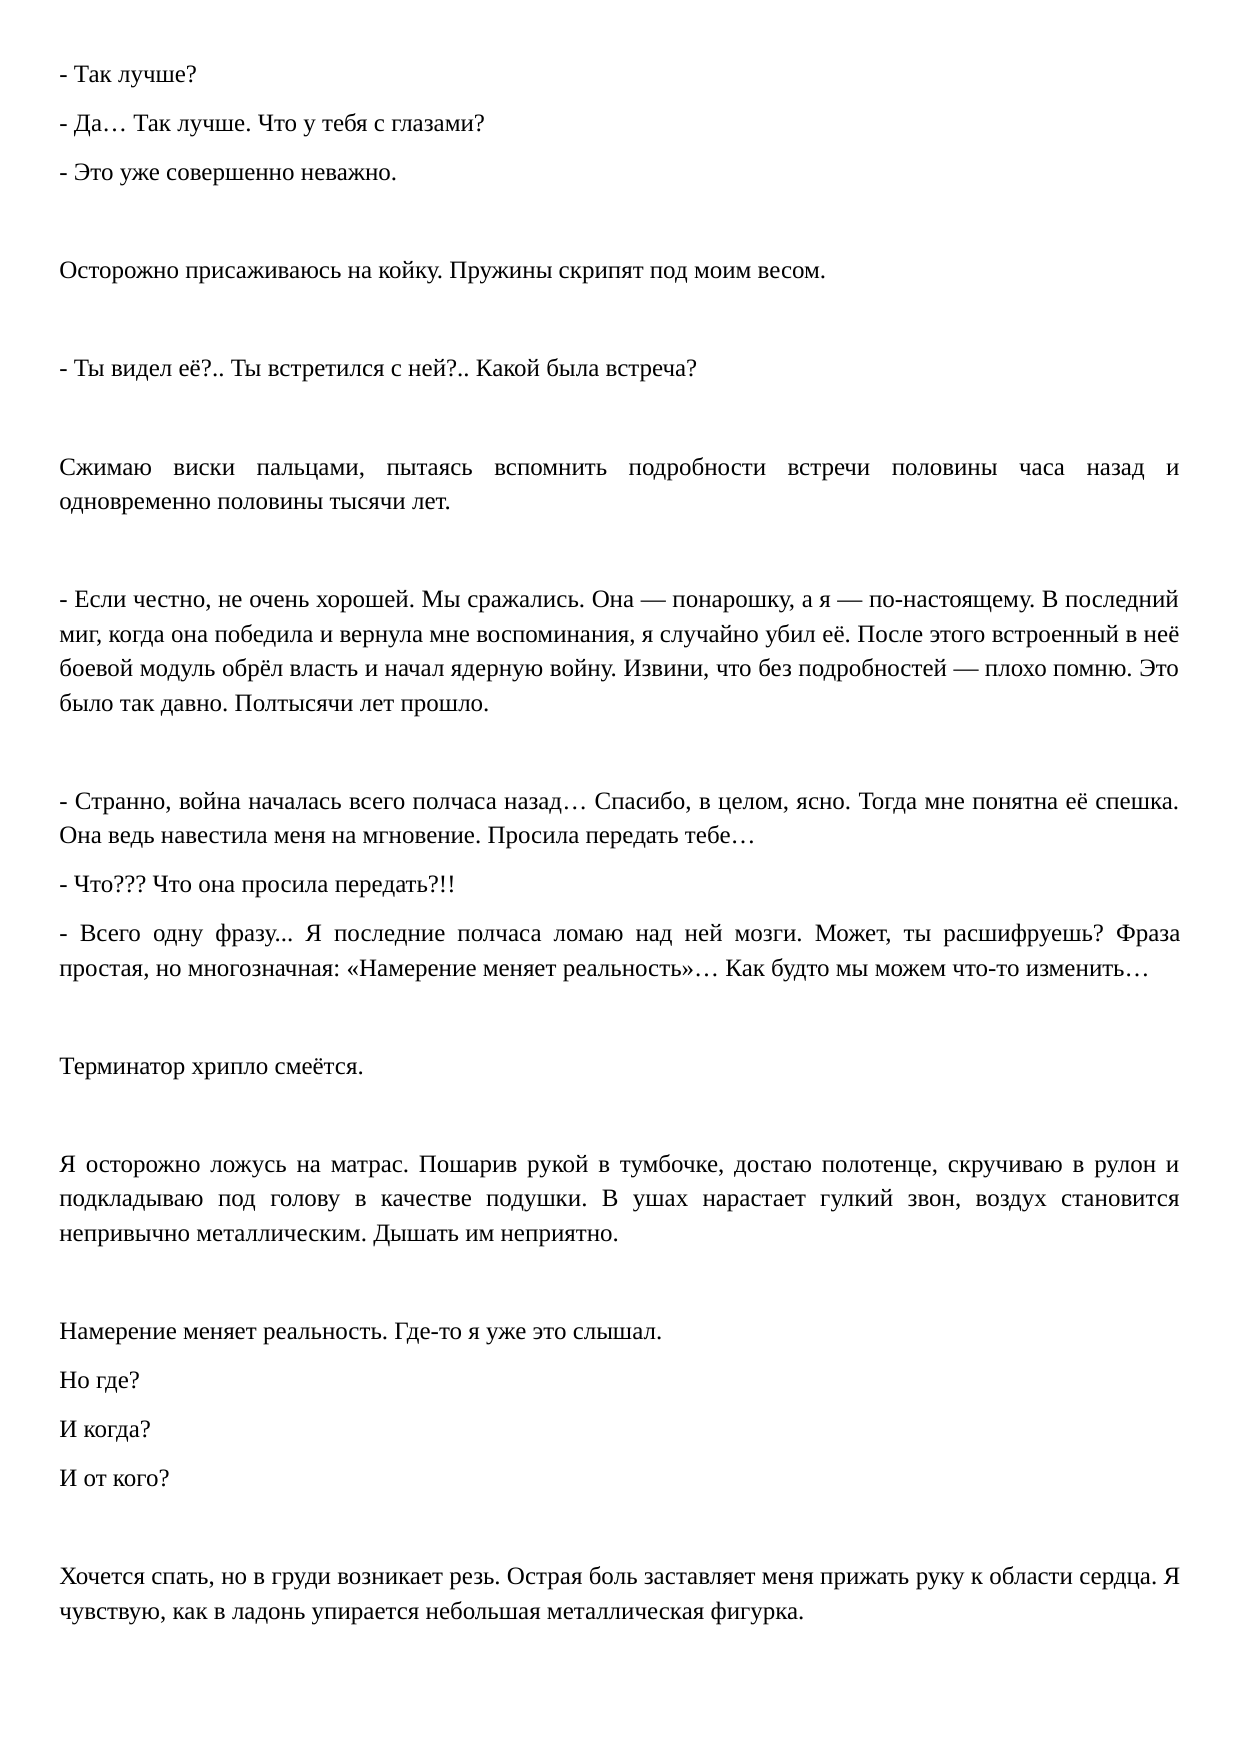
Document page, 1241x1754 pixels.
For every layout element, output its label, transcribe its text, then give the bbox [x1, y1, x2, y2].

text Сжимаю виски пальцами, пытаясь вспомнить подробности встречи половины часа назад и одновременно половины тысячи лет. [59, 452, 1181, 515]
text Но где? [59, 1365, 1181, 1394]
text - Так лучше? [59, 59, 1181, 88]
text - Всего одну фразу... Я последние полчаса ломаю над ней мозги. Может, ты расшифруешь? Фраза простая, но многозначная: «Намерение меняет реальность»… Как будто мы можем что-то изменить… [59, 918, 1181, 982]
text - Это уже совершенно неважно. [59, 157, 1181, 186]
text И от кого? [59, 1463, 1181, 1492]
text - Если честно, не очень хорошей. Мы сражались. Она — понарошку, а я — по-настоящему. В последний миг, когда она победила и вернула мне воспоминания, я случайно убил её. После этого встроенный в неё боевой модуль обрёл власть и начал ядерную войну. Извини, что без подробностей — плохо помню. Это было так давно. Полтысячи лет прошло. [59, 584, 1181, 716]
text И когда? [59, 1414, 1181, 1443]
text - Да… Так лучше. Что у тебя с глазами? [59, 108, 1181, 137]
text - Ты видел её?.. Ты встретился с ней?.. Какой была встреча? [59, 353, 1181, 382]
text Хочется спать, но в груди возникает резь. Острая боль заставляет меня прижать руку к области сердца. Я чувствую, как в ладонь упирается небольшая металлическая фигурка. [59, 1561, 1181, 1625]
text - Странно, война началась всего полчаса назад… Спасибо, в целом, ясно. Тогда мне понятна её спешка. Она ведь навестила меня на мгновение. Просила передать тебе… [59, 786, 1181, 849]
text Осторожно присаживаюсь на койку. Пружины скрипят под моим весом. [59, 255, 1181, 284]
text - Что??? Что она просила передать?!! [59, 869, 1181, 898]
text Намерение меняет реальность. Где-то я уже это слышал. [59, 1316, 1181, 1345]
text Я осторожно ложусь на матрас. Пошарив рукой в тумбочке, достаю полотенце, скручиваю в рулон и подкладываю под голову в качестве подушки. В ушах нарастает гулкий звон, воздух становится непривычно металлическим. Дышать им неприятно. [59, 1149, 1181, 1247]
text Терминатор хрипло смеётся. [59, 1051, 1181, 1080]
